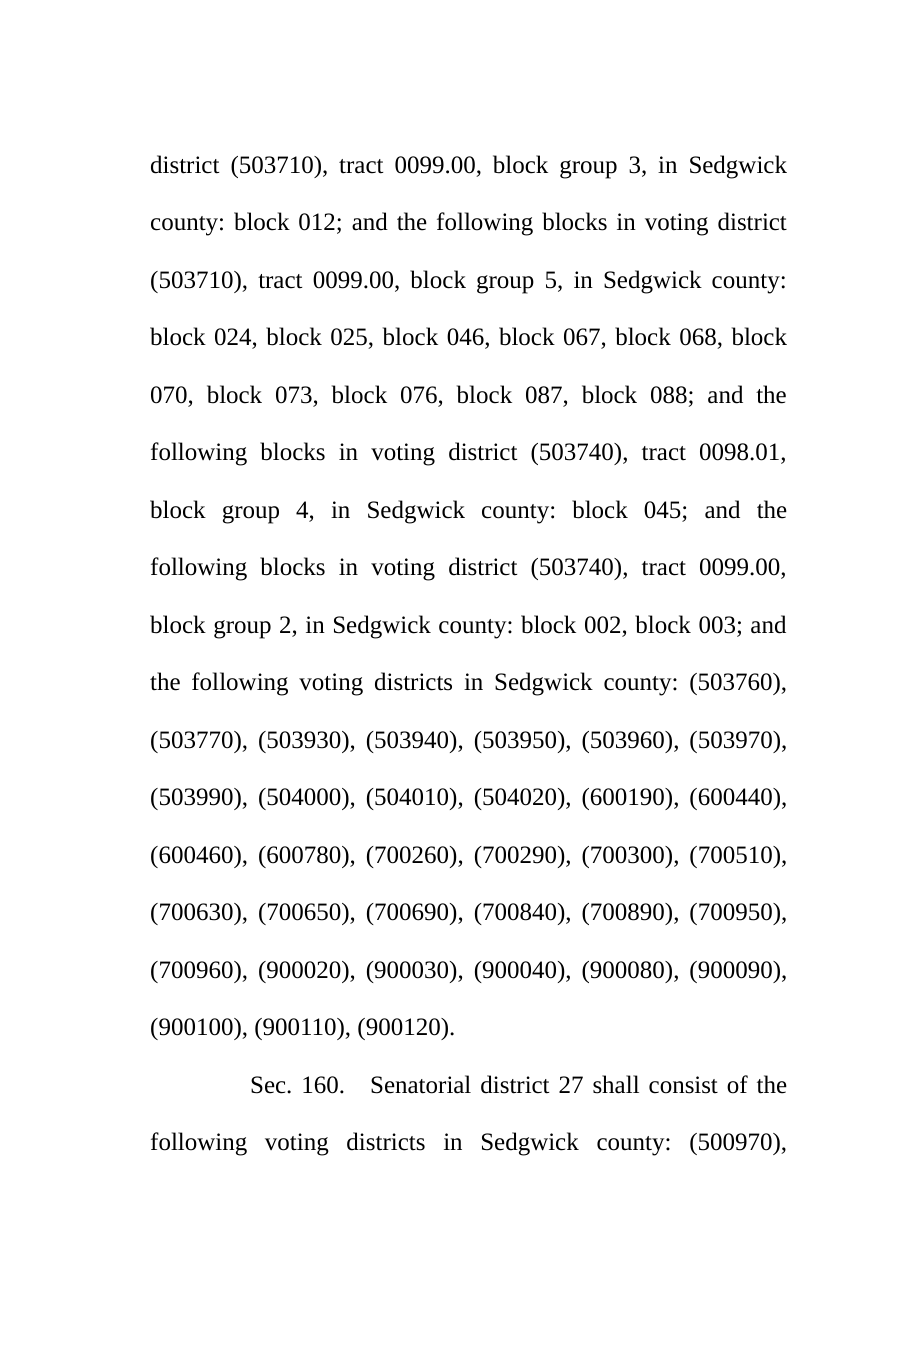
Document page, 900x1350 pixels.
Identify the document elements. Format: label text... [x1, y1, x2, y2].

text Sec. 160. Senatorial district 27 shall consist of the following voting districts in Sedgwick county: (500970), [150, 1070, 787, 1156]
text district (503710), tract 0099.00, block group 3, in Sedgwick county: block 012; and the following blocks in voting district (503710), tract 0099.00, block group 5, in Sedgwick county: block 024, block 025, block 046, block 067, block 068, block 070, block 073, block 076, block 087, block 088; and the following blocks in voting district (503740), tract 0098.01, block group 4, in Sedgwick county: block 045; and the following blocks in voting district (503740), tract 0099.00, block group 2, in Sedgwick county: block 002, block 003; and the following voting districts in Sedgwick county: (503760), (503770), (503930), (503940), (503950), (503960), (503970), (503990), (504000), (504010), (504020), (600190), (600440), (600460), (600780), (700260), (700290), (700300), (700510), (700630), (700650), (700690), (700840), (700890), (700950), (700960), (900020), (900030), (900040), (900080), (900090), (900100), (900110), (900120). [150, 150, 787, 1041]
